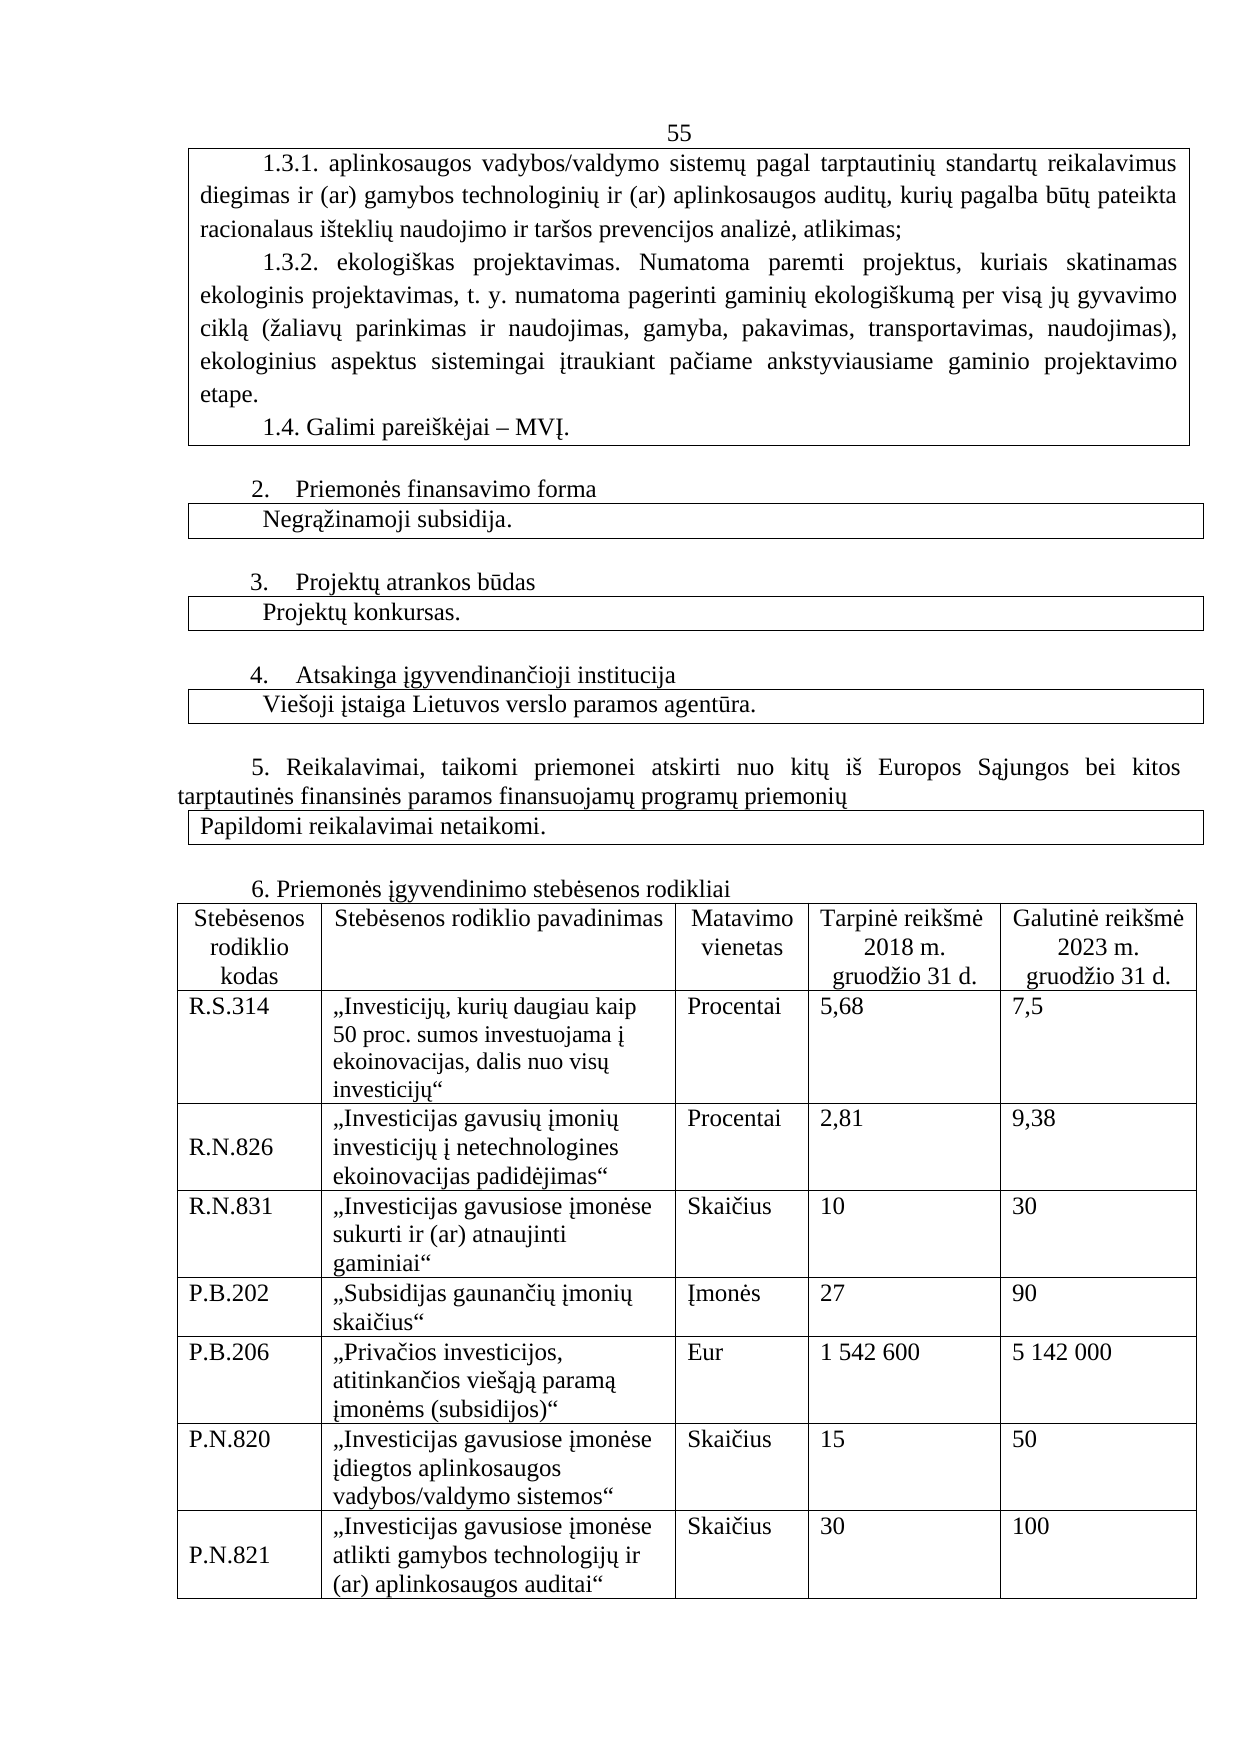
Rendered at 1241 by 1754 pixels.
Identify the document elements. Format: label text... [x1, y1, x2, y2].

table_header Tarpinė reikšmė 2018 m. gruodžio 31 d. [809, 904, 1000, 990]
table_cell 7,5 [1001, 991, 1196, 1102]
table_header Galutinė reikšmė 2023 m. gruodžio 31 d. [1001, 904, 1196, 990]
table_cell „Privačios investicijos, atitinkančios viešąją paramą įmonėms (subsidijos)“ [322, 1337, 675, 1423]
table_header Papildomi reikalavimai netaikomi. [189, 811, 1203, 844]
table_cell Procentai [676, 991, 808, 1102]
table_cell „Subsidijas gaunančių įmonių skaičius“ [322, 1278, 675, 1336]
table_cell 9,38 [1001, 1104, 1196, 1190]
table_cell „Investicijas gavusiose įmonėse atlikti gamybos technologijų ir (ar) aplinkosaugos auditai“ [322, 1511, 675, 1597]
table_cell 27 [809, 1278, 1000, 1336]
table_cell 30 [1001, 1191, 1196, 1277]
table_cell Eur [676, 1337, 808, 1423]
table_cell Įmonės [676, 1278, 808, 1336]
table_cell Skaičius [676, 1511, 808, 1597]
table_cell R.N.831 [178, 1191, 321, 1277]
table_cell „Investicijas gavusiose įmonėse sukurti ir (ar) atnaujinti gaminiai“ [322, 1191, 675, 1277]
table_cell 1 542 600 [809, 1337, 1000, 1423]
table_cell Skaičius [676, 1424, 808, 1510]
table_header Matavimo vienetas [676, 904, 808, 990]
table_header Stebėsenos rodiklio pavadinimas [322, 904, 675, 990]
text 2. Priemonės finansavimo forma [251, 474, 1181, 503]
table_cell 5 142 000 [1001, 1337, 1196, 1423]
table_cell „Investicijų, kurių daugiau kaip 50 proc. sumos investuojama į ekoinovacijas, dalis nuo visų investicijų“ [322, 991, 675, 1102]
table_cell 5,68 [809, 991, 1000, 1102]
table_cell 30 [809, 1511, 1000, 1597]
table_cell Skaičius [676, 1191, 808, 1277]
table_header Projektų konkursas. [189, 597, 1203, 630]
table_cell „Investicijas gavusių įmonių investicijų į netechnologines ekoinovacijas padidėjimas“ [322, 1104, 675, 1190]
table_cell „Investicijas gavusiose įmonėse įdiegtos aplinkosaugos vadybos/valdymo sistemos“ [322, 1424, 675, 1510]
table_cell 15 [809, 1424, 1000, 1510]
table_header Negrąžinamoji subsidija. [189, 504, 1203, 537]
table_cell 50 [1001, 1424, 1196, 1510]
text 4. Atsakinga įgyvendinančioji institucija [250, 660, 1181, 688]
table_cell 2,81 [809, 1104, 1000, 1190]
table_cell R.N.826 [178, 1104, 321, 1190]
table_cell P.B.202 [178, 1278, 321, 1336]
table_cell P.B.206 [178, 1337, 321, 1423]
table_cell P.N.821 [178, 1511, 321, 1597]
text 5. Reikalavimai, taikomi priemonei atskirti nuo kitų iš Europos Sąjungos bei kitos tarptautinės finansinės paramos finansuojamų programų priemonių [177, 752, 1181, 810]
table_cell 90 [1001, 1278, 1196, 1336]
table_cell 1.3.1. aplinkosaugos vadybos/valdymo sistemų pagal tarptautinių standartų reikalavimus diegimas ir (ar) gamybos technologinių ir (ar) aplinkosaugos auditų, kurių pagalba būtų pateikta racionalaus išteklių naudojimo ir taršos prevencijos analizė, atlikimas; 1.3.2. ekologiškas projektavimas. Numatoma paremti projektus, kuriais skatinamas ekologinis projektavimas, t. y. numatoma pagerinti gaminių ekologiškumą per visą jų gyvavimo ciklą (žaliavų parinkimas ir naudojimas, gamyba, pakavimas, transportavimas, naudojimas), ekologinius aspektus sistemingai įtraukiant pačiame ankstyviausiame gaminio projektavimo etape. 1.4. Galimi pareiškėjai – MVĮ. [189, 149, 1189, 445]
text 3. Projektų atrankos būdas [250, 567, 1181, 596]
table_header Viešoji įstaiga Lietuvos verslo paramos agentūra. [189, 690, 1203, 723]
table_cell 10 [809, 1191, 1000, 1277]
table_cell R.S.314 [178, 991, 321, 1102]
table_cell Procentai [676, 1104, 808, 1190]
table_cell P.N.820 [178, 1424, 321, 1510]
text 6. Priemonės įgyvendinimo stebėsenos rodikliai [177, 874, 1181, 902]
table_header Stebėsenos rodiklio kodas [178, 904, 321, 990]
table_cell 100 [1001, 1511, 1196, 1597]
